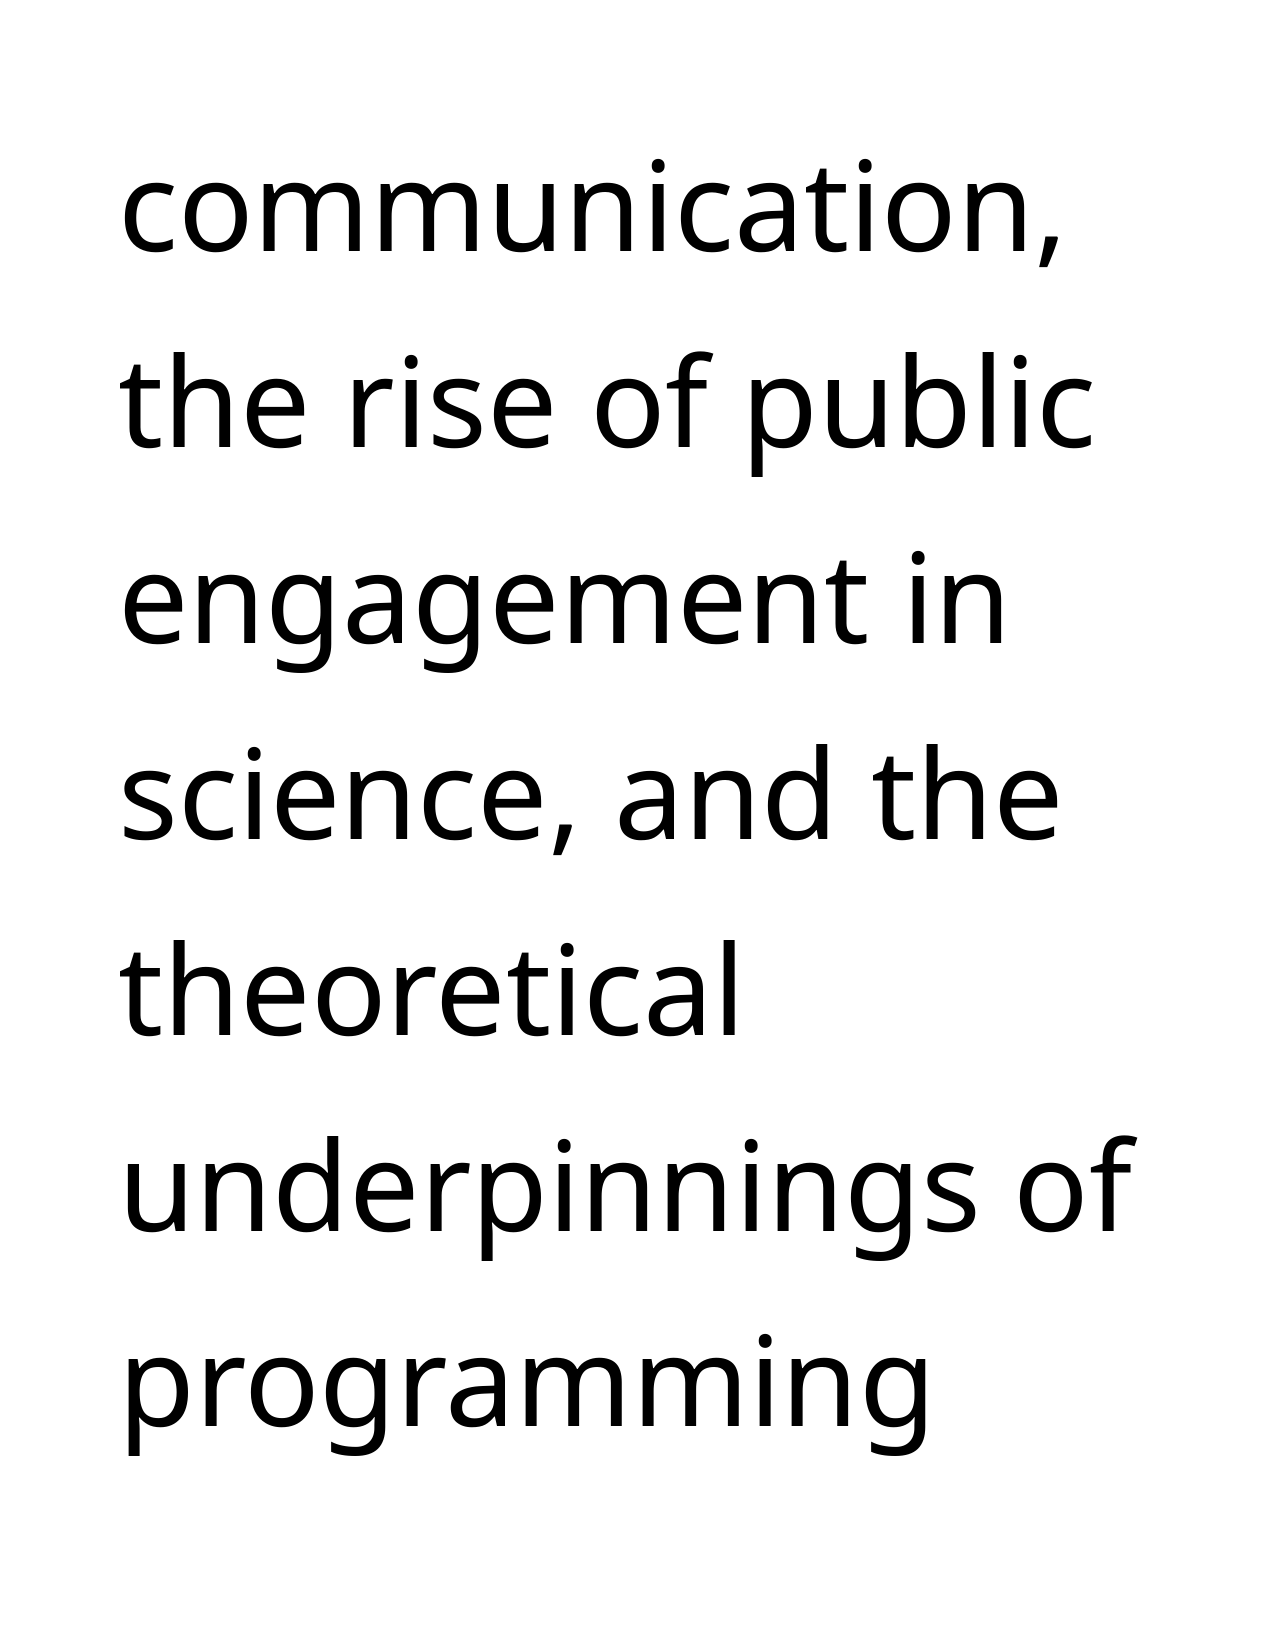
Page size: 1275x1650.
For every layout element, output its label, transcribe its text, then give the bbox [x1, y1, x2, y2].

text communication, the rise of public engagement in science, and the theoretical underpinnings of programming [118, 118, 1157, 1463]
